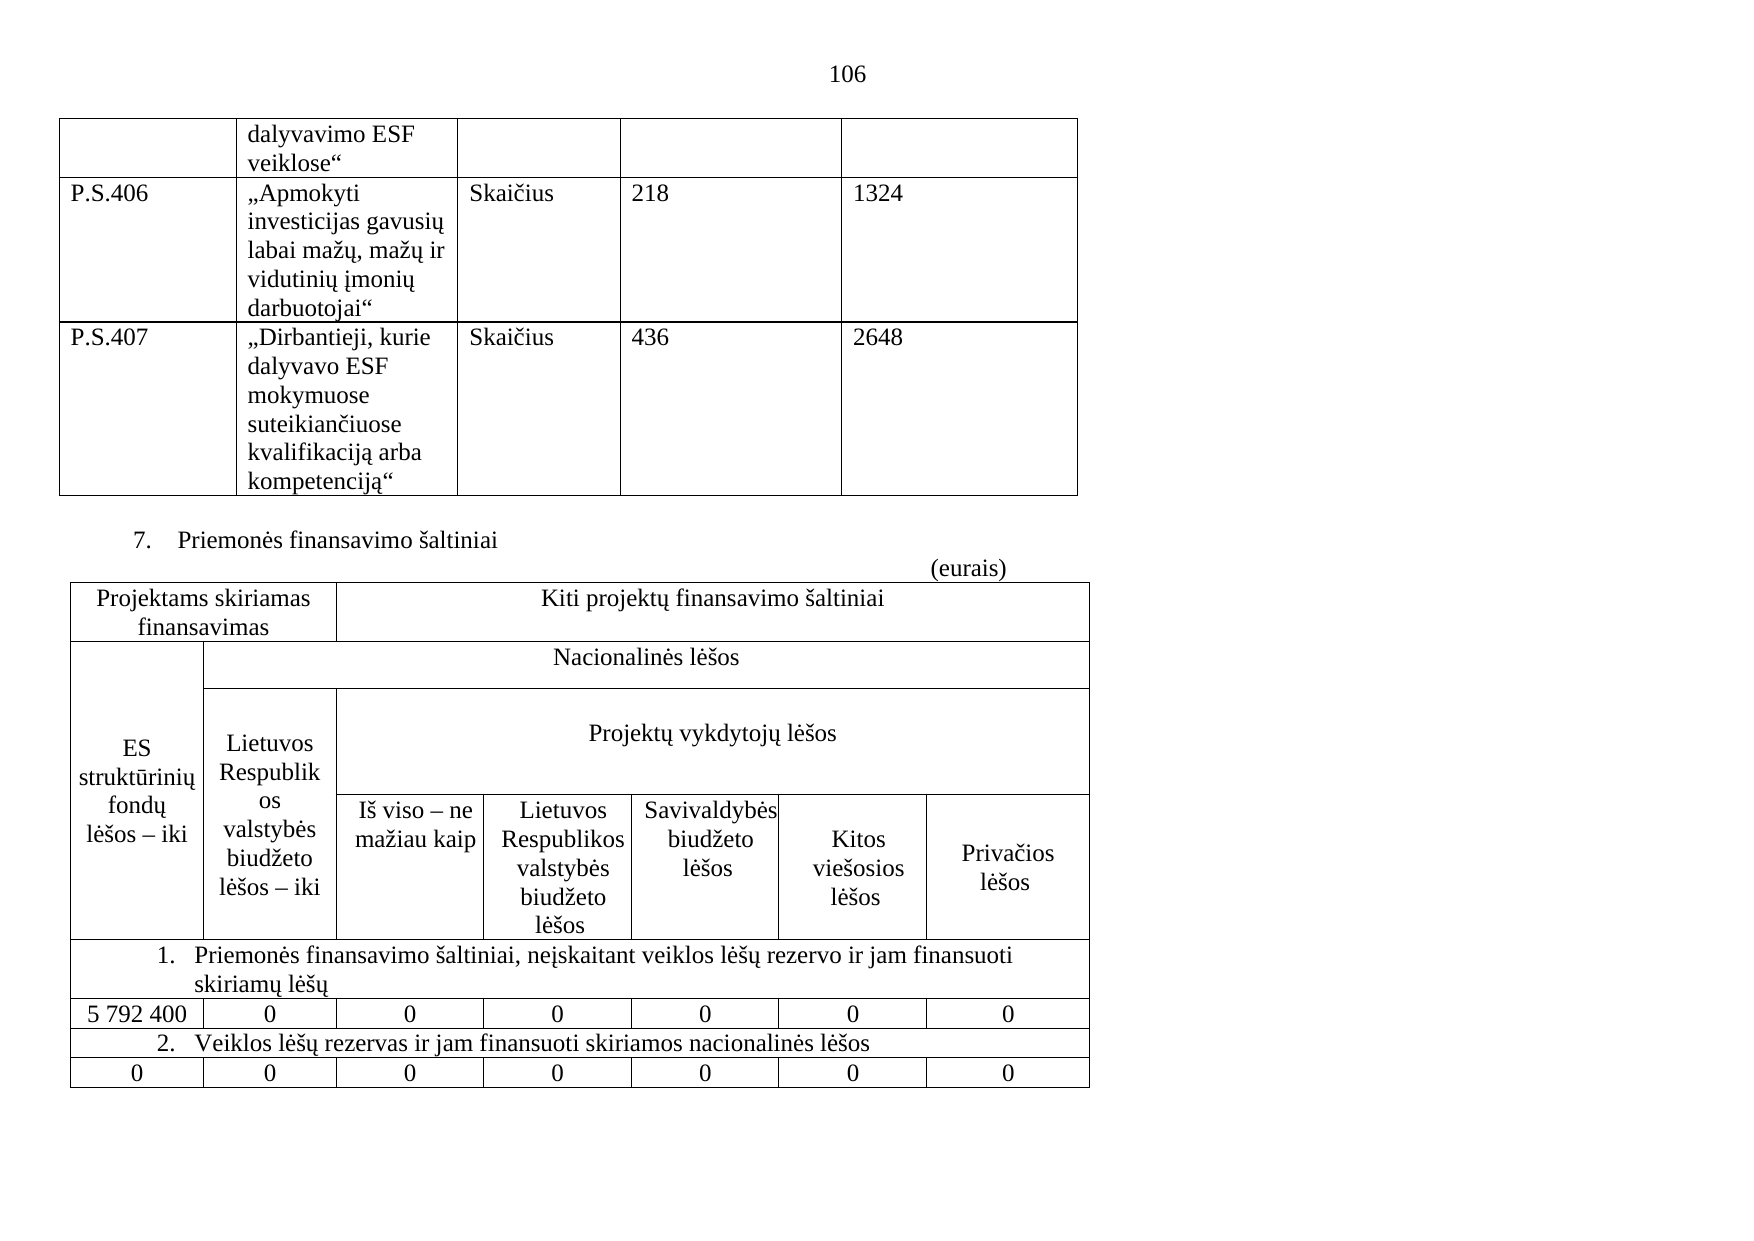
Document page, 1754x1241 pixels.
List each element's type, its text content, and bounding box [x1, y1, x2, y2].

table_cell 0 [71, 1058, 203, 1087]
table_cell 0 [927, 999, 1089, 1027]
table_header Projektams skiriamas finansavimas [71, 583, 336, 641]
table_cell Kitos viešosios lėšos [779, 795, 926, 939]
table_cell 0 [337, 1058, 483, 1087]
table_cell 1. Priemonės finansavimo šaltiniai, neįskaitant veiklos lėšų rezervo ir jam finansuoti skiriamų lėšų [71, 940, 1089, 998]
table_cell 218 [621, 178, 841, 321]
table_cell 2648 [842, 323, 1077, 495]
table_cell [60, 119, 236, 177]
table_cell ES struktūrinių fondų lėšos – iki [71, 642, 203, 939]
table_cell 0 [204, 1058, 336, 1087]
table_cell [621, 119, 841, 177]
table_cell 5 792 400 [71, 999, 203, 1027]
table_cell Privačios lėšos [927, 795, 1089, 939]
table_cell „Apmokyti investicijas gavusių labai mažų, mažų ir vidutinių įmonių darbuotojai“ [237, 178, 457, 321]
table_cell Nacionalinės lėšos [204, 642, 1089, 688]
text 7. Priemonės finansavimo šaltiniai [133, 525, 1636, 553]
table_cell 0 [779, 1058, 926, 1087]
table_cell 0 [337, 999, 483, 1027]
text (eurais) [59, 553, 1358, 582]
table_cell 0 [484, 1058, 631, 1087]
table_cell Skaičius [458, 178, 620, 321]
table_cell P.S.407 [60, 323, 236, 495]
table_cell Savivaldybės biudžeto lėšos [632, 795, 778, 939]
table_cell 0 [484, 999, 631, 1027]
table_header Kiti projektų finansavimo šaltiniai [337, 583, 1089, 641]
table_cell 0 [204, 999, 336, 1027]
table_cell 0 [632, 999, 778, 1027]
table_cell 0 [927, 1058, 1089, 1087]
table_cell [458, 119, 620, 177]
table_cell 436 [621, 323, 841, 495]
table_cell [842, 119, 1077, 177]
table_cell 0 [779, 999, 926, 1027]
table_cell P.S.406 [60, 178, 236, 321]
table_cell „Dirbantieji, kurie dalyvavo ESF mokymuose suteikiančiuose kvalifikaciją arba kompetenciją“ [237, 323, 457, 495]
table_cell Skaičius [458, 323, 620, 495]
table_cell dalyvavimo ESF veiklose“ [237, 119, 457, 177]
table_cell Projektų vykdytojų lėšos [337, 689, 1089, 794]
table_cell Lietuvos Respublikos valstybės biudžeto lėšos [484, 795, 631, 939]
table_cell 1324 [842, 178, 1077, 321]
table_cell Iš viso – ne mažiau kaip [337, 795, 483, 939]
table_cell 0 [632, 1058, 778, 1087]
table_cell Lietuvos Respublikos valstybės biudžeto lėšos – iki [204, 689, 336, 939]
table_cell 2. Veiklos lėšų rezervas ir jam finansuoti skiriamos nacionalinės lėšos [71, 1029, 1089, 1057]
